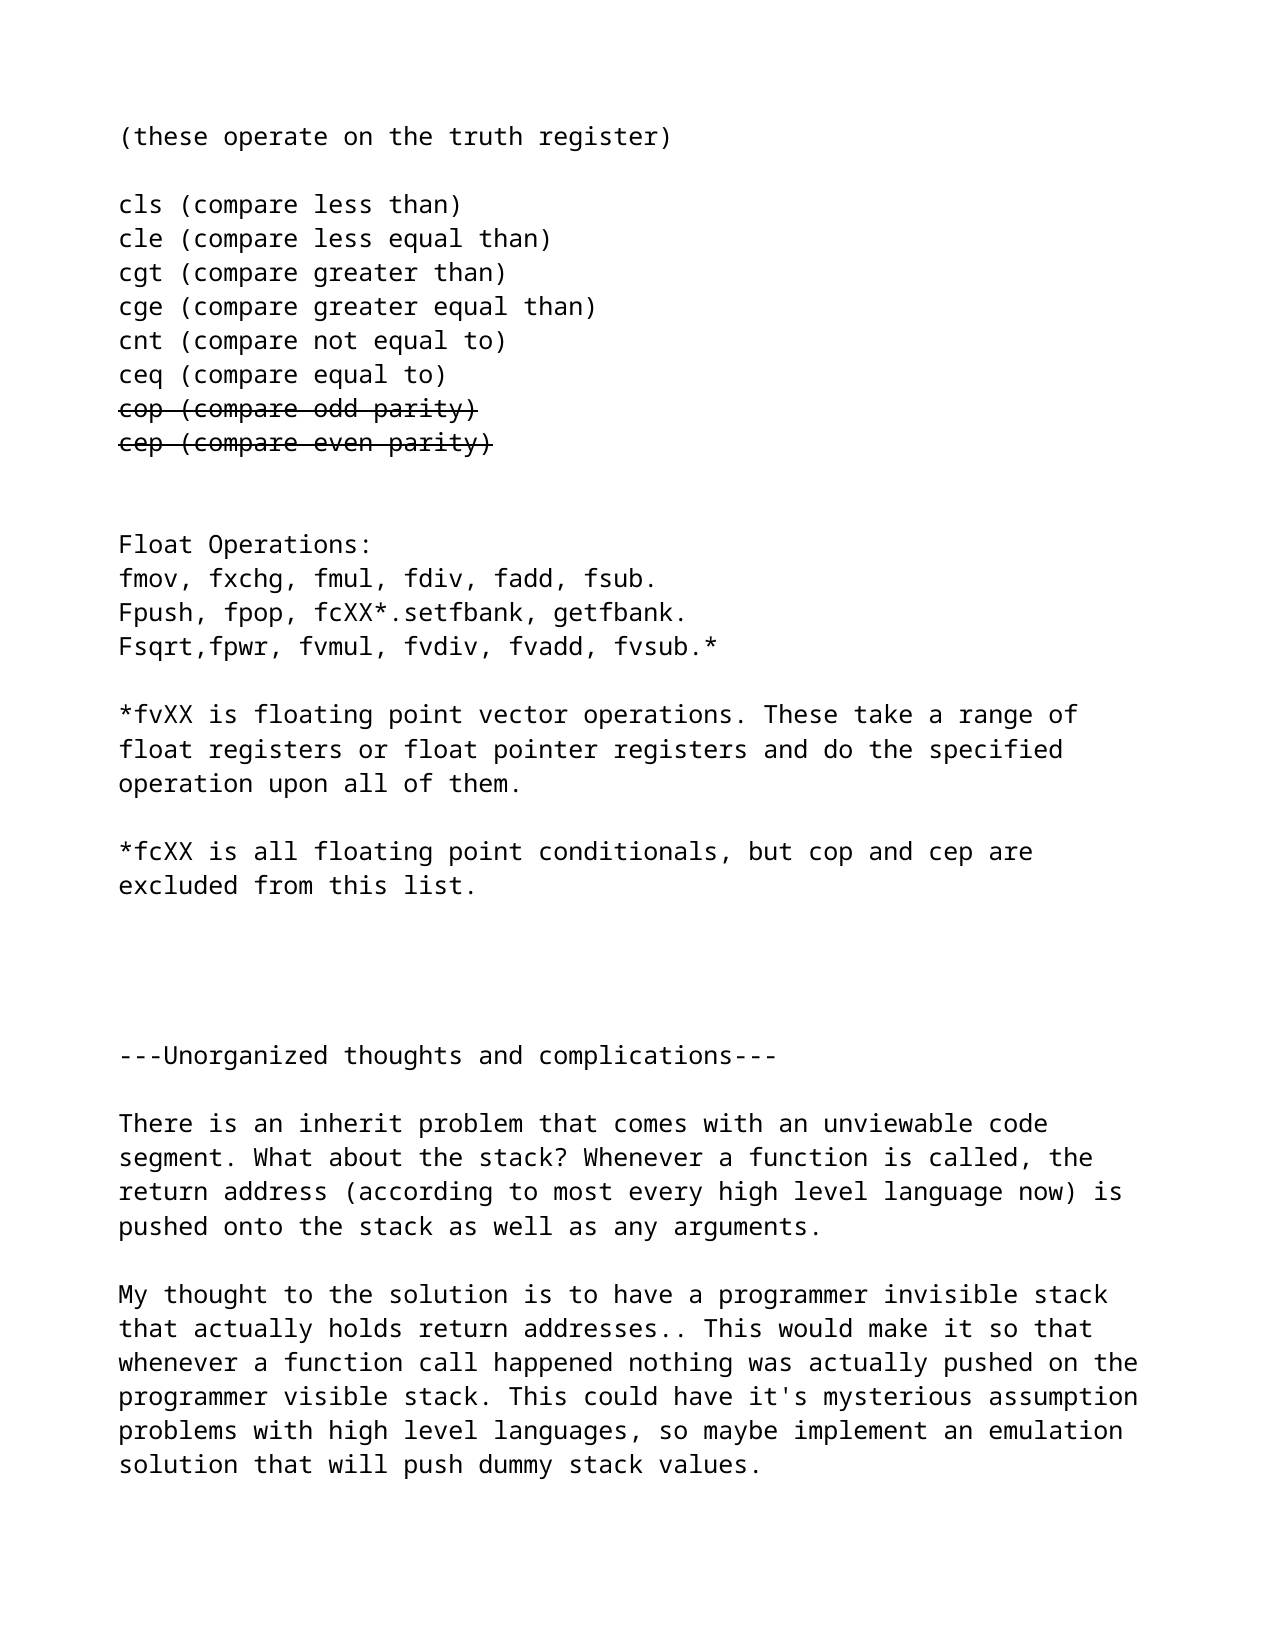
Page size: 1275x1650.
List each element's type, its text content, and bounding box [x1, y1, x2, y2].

text *fvXX is floating point vector operations. These take a range of float registers or float pointer registers and do the specified operation upon all of them. [118, 697, 1157, 799]
text fmov, fxchg, fmul, fdiv, fadd, fsub. [118, 561, 1157, 595]
text There is an inherit problem that comes with an unviewable code segment. What about the stack? Whenever a function is called, the return address (according to most every high level language now) is pushed onto the stack as well as any arguments. [118, 1106, 1157, 1242]
text Fsqrt,fpwr, fvmul, fvdiv, fvadd, fvsub.* [118, 629, 1157, 663]
text cgt (compare greater than) [118, 254, 1157, 288]
text cnt (compare not equal to) [118, 322, 1157, 357]
text cep (compare even parity) [118, 425, 1157, 459]
text cop (compare odd parity) [118, 391, 1157, 425]
text My thought to the solution is to have a programmer invisible stack that actually holds return addresses.. This would make it so that whenever a function call happened nothing was actually pushed on the programmer visible stack. This could have it's mysterious assumption problems with high level languages, so maybe implement an emulation solution that will push dummy stack values. [118, 1276, 1157, 1481]
text cge (compare greater equal than) [118, 288, 1157, 322]
text cle (compare less equal than) [118, 220, 1157, 254]
text (these operate on the truth register) [118, 118, 1157, 152]
text Float Operations: [118, 527, 1157, 561]
text *fcXX is all floating point conditionals, but cop and cep are excluded from this list. [118, 833, 1157, 902]
text cls (compare less than) [118, 186, 1157, 220]
text Fpush, fpop, fcXX*.setfbank, getfbank. [118, 595, 1157, 629]
text ---Unorganized thoughts and complications--- [118, 1038, 1157, 1072]
text ceq (compare equal to) [118, 357, 1157, 391]
